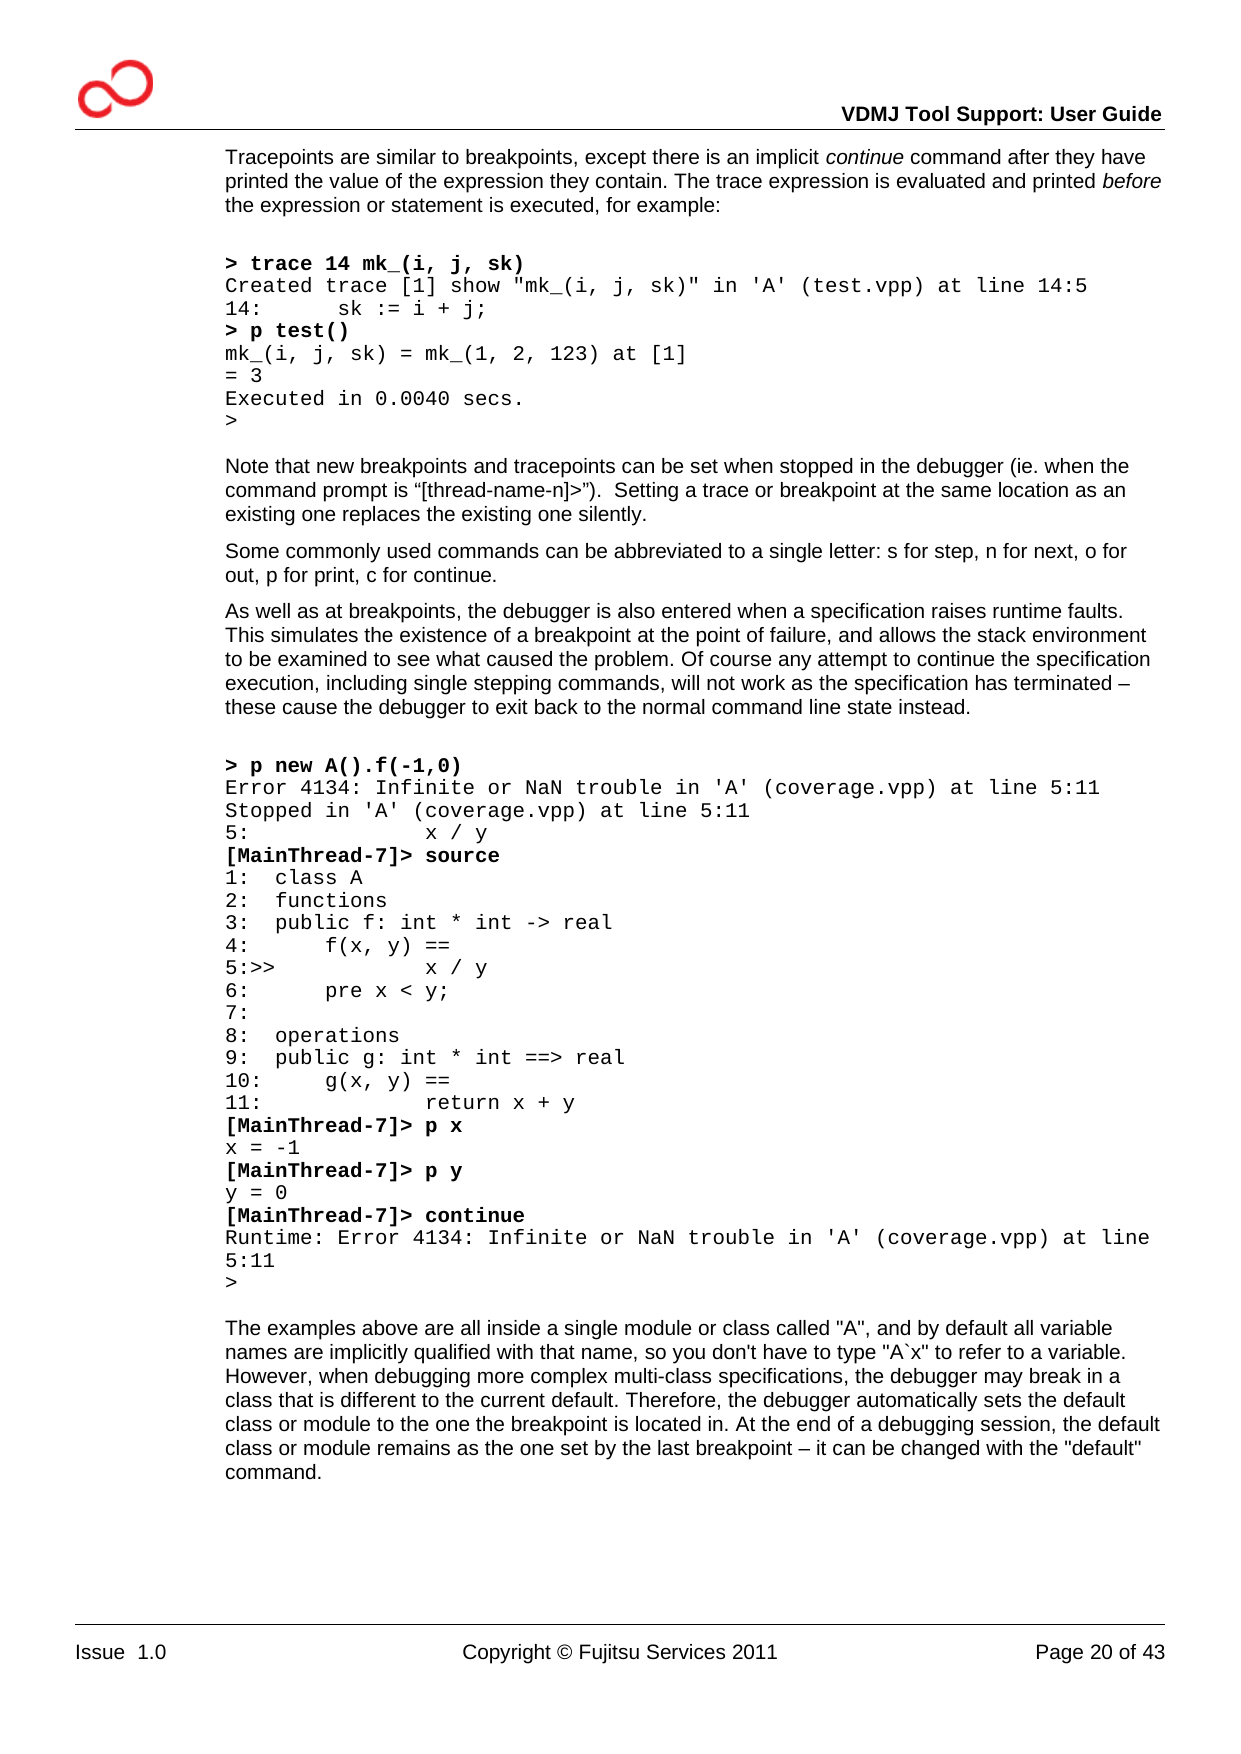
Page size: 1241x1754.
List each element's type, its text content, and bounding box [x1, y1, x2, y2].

text [MainThread-7]> p y [225, 1159, 1165, 1182]
text Note that new breakpoints and tracepoints can be set when stopped in the debugger (ie. when the command prompt is “[thread-name-n]>”). Setting a trace or breakpoint at the same location as an existing one replaces the existing one silently. [225, 454, 1165, 526]
text [MainThread-7]> source [225, 844, 1165, 867]
text 5: x / y [225, 822, 1165, 844]
text 14: sk := i + j; [225, 297, 1165, 319]
text 9: public g: int * int ==> real [225, 1047, 1165, 1069]
text 11: return x + y [225, 1092, 1165, 1114]
text Runtime: Error 4134: Infinite or NaN trouble in 'A' (coverage.vpp) at line 5:11 [225, 1227, 1165, 1272]
text = 3 [225, 364, 1165, 387]
text > [225, 409, 1165, 432]
text 6: pre x < y; [225, 979, 1165, 1002]
text x = -1 [225, 1137, 1165, 1159]
text [MainThread-7]> p x [225, 1114, 1165, 1137]
text > [225, 1272, 1165, 1294]
text Error 4134: Infinite or NaN trouble in 'A' (coverage.vpp) at line 5:11 [225, 777, 1165, 799]
text Stopped in 'A' (coverage.vpp) at line 5:11 [225, 799, 1165, 822]
text 8: operations [225, 1024, 1165, 1047]
text 2: functions [225, 889, 1165, 912]
text As well as at breakpoints, the debugger is also entered when a specification raises runtime faults. This simulates the existence of a breakpoint at the point of failure, and allows the stack environment to be examined to see what caused the problem. Of course any attempt to continue the specification execution, including single stepping commands, will not work as the specification has terminated – these cause the debugger to exit back to the normal command line state instead. [225, 599, 1165, 719]
text Executed in 0.0040 secs. [225, 387, 1165, 409]
text 3: public f: int * int -> real [225, 912, 1165, 934]
text 10: g(x, y) == [225, 1069, 1165, 1092]
text > p new A().f(-1,0) [225, 754, 1165, 777]
text 5:>> x / y [225, 957, 1165, 979]
text Tracepoints are similar to breakpoints, except there is an implicit continue command after they have printed the value of the expression they contain. The trace expression is evaluated and printed before the expression or statement is executed, for example: [225, 145, 1165, 217]
text [MainThread-7]> continue [225, 1204, 1165, 1227]
text Created trace [1] show "mk_(i, j, sk)" in 'A' (test.vpp) at line 14:5 [225, 274, 1165, 297]
text > trace 14 mk_(i, j, sk) [225, 252, 1165, 274]
text y = 0 [225, 1182, 1165, 1204]
text 4: f(x, y) == [225, 934, 1165, 957]
text 1: class A [225, 867, 1165, 889]
text Some commonly used commands can be abbreviated to a single letter: s for step, n for next, o for out, p for print, c for continue. [225, 539, 1165, 587]
text > p test() [225, 319, 1165, 342]
text mk_(i, j, sk) = mk_(1, 2, 123) at [1] [225, 342, 1165, 364]
text The examples above are all inside a single module or class called "A", and by default all variable names are implicitly qualified with that name, so you don't have to type "A`x" to refer to a variable. However, when debugging more complex multi-class specifications, the debugger may break in a class that is different to the current default. Therefore, the debugger automatically sets the default class or module to the one the breakpoint is located in. At the end of a debugging session, the default class or module remains as the one set by the last breakpoint – it can be changed with the "default" command. [225, 1317, 1165, 1484]
text 7: [225, 1002, 1165, 1024]
picture [78, 52, 153, 128]
